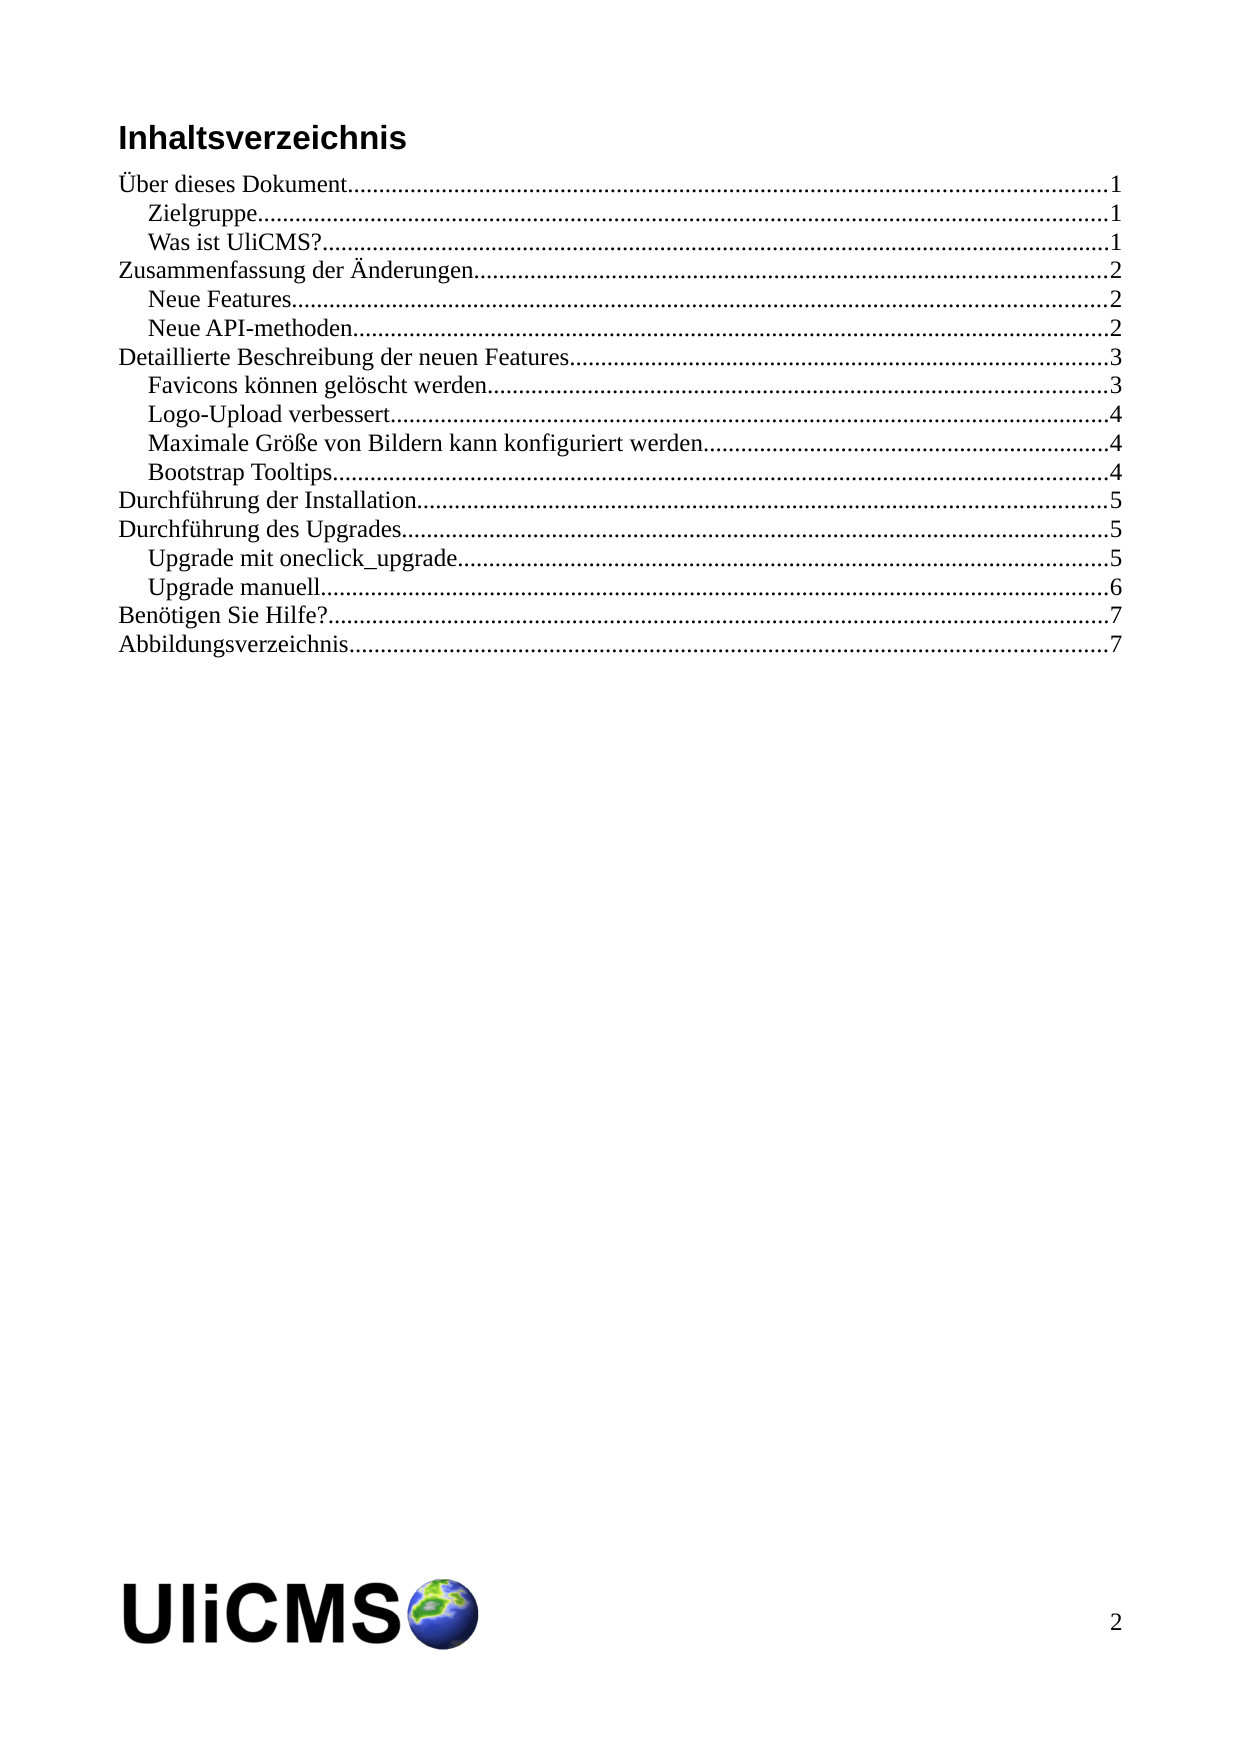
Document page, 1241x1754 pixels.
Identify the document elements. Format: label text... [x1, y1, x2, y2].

text Detaillierte Beschreibung der neuen Features 3 [118, 342, 1122, 370]
text Zusammenfassung der Änderungen 2 [118, 255, 1122, 284]
text Abbildungsverzeichnis 7 [118, 629, 1122, 658]
text Logo-Upload verbessert 4 [148, 399, 1122, 428]
text Neue Features 2 [148, 284, 1122, 313]
text Upgrade manuell 6 [148, 572, 1122, 600]
text Favicons können gelöscht werden 3 [148, 370, 1122, 399]
picture [118, 1578, 479, 1652]
text Durchführung der Installation 5 [118, 485, 1122, 514]
subtitle Inhaltsverzeichnis [118, 118, 1122, 157]
text Maximale Größe von Bildern kann konfiguriert werden 4 [148, 428, 1122, 457]
text Benötigen Sie Hilfe? 7 [118, 600, 1122, 629]
text Upgrade mit oneclick_upgrade 5 [148, 543, 1122, 572]
text Durchführung des Upgrades 5 [118, 514, 1122, 543]
text Über dieses Dokument 1 [118, 169, 1122, 198]
text Neue API-methoden 2 [148, 313, 1122, 342]
text Bootstrap Tooltips 4 [148, 457, 1122, 485]
text Was ist UliCMS? 1 [148, 227, 1122, 255]
text Zielgruppe 1 [148, 198, 1122, 227]
